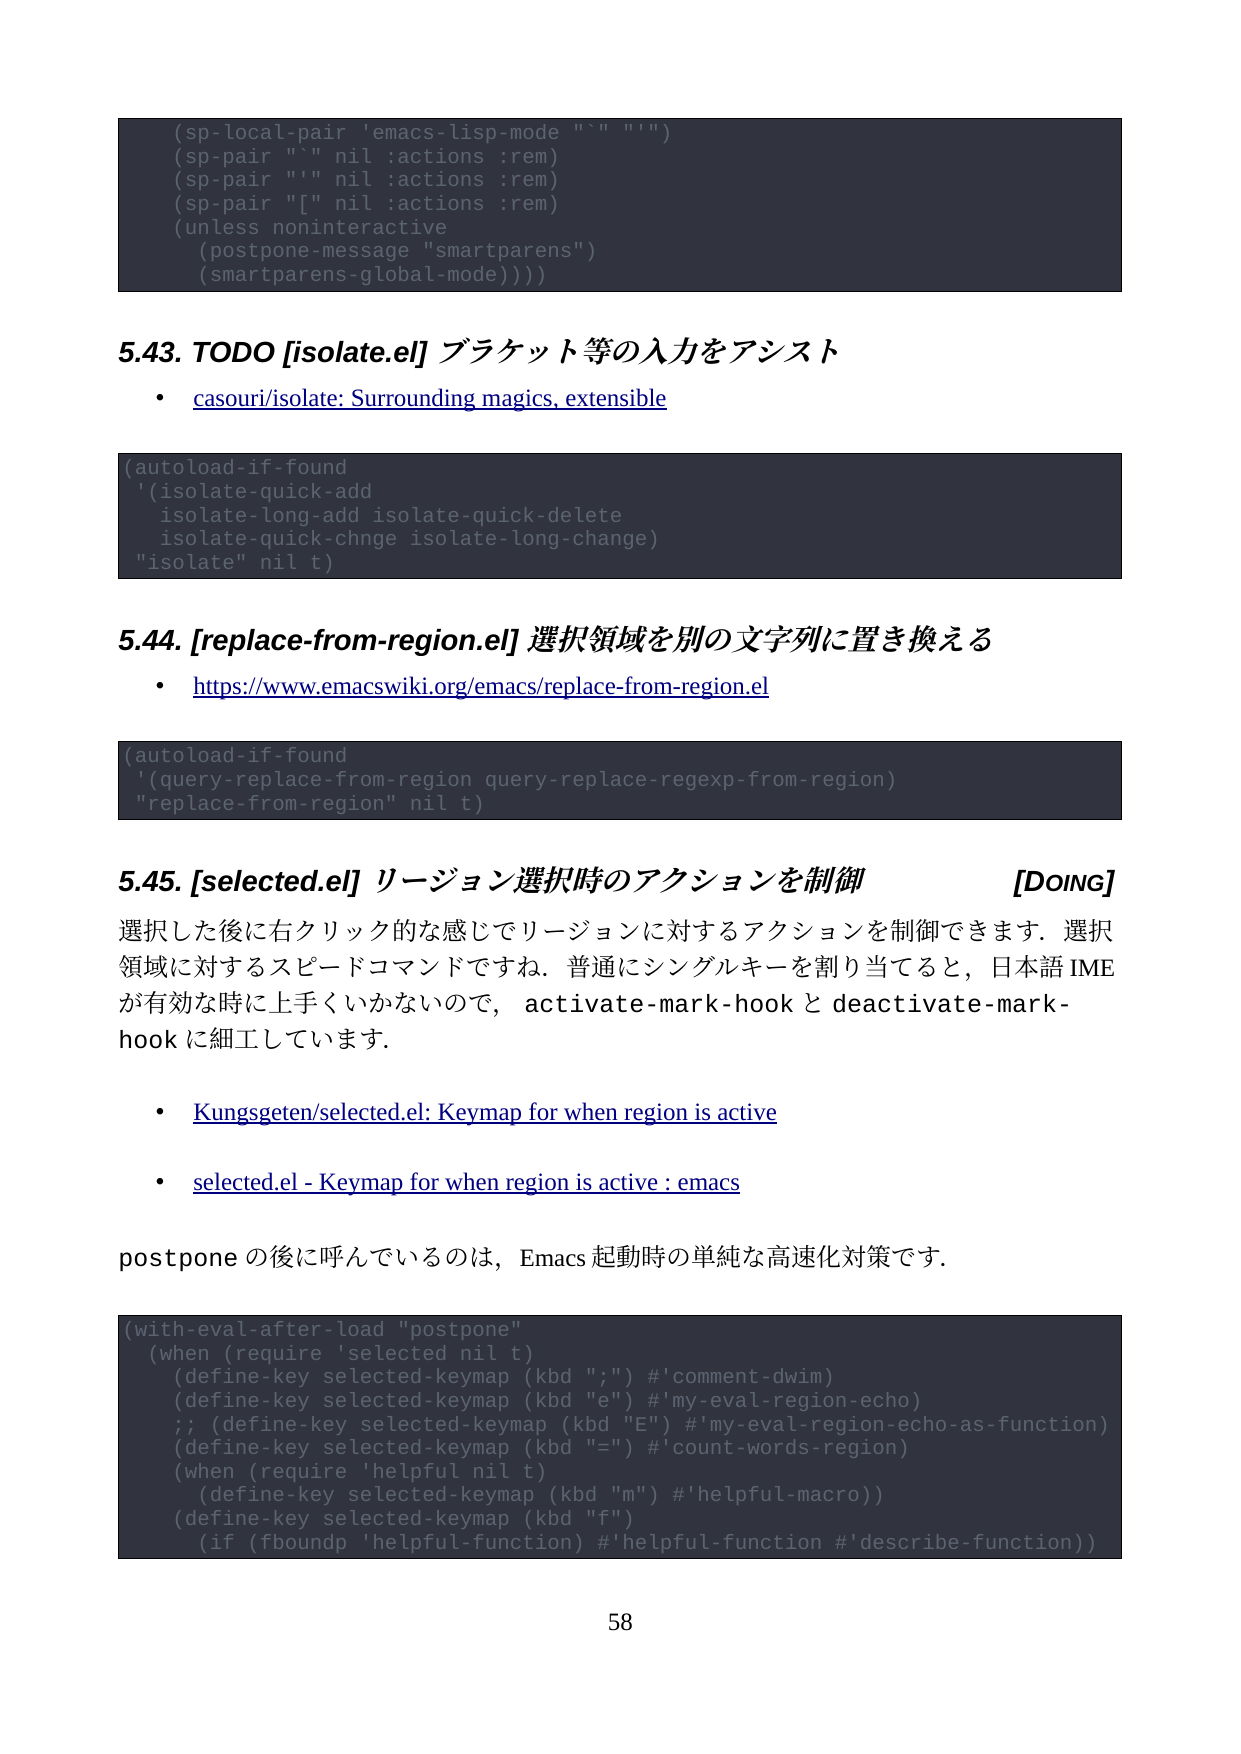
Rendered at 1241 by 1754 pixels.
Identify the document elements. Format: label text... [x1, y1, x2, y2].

text (with-eval-after-load "postpone" [119, 1316, 1121, 1339]
text (define-key selected-keymap (kbd ";") #'comment-dwim) [119, 1362, 1121, 1386]
text (sp-pair "'" nil :actions :rem) [119, 165, 1121, 189]
list selected.el - Keymap for when region is active : emacs [156, 1167, 1122, 1225]
text (define-key selected-keymap (kbd "=") #'count-words-region) [119, 1433, 1121, 1457]
list Kungsgeten/selected.el: Keymap for when region is active [156, 1097, 1122, 1155]
text (autoload-if-found [119, 742, 1121, 765]
text (autoload-if-found [119, 454, 1121, 477]
text '(isolate-quick-add [119, 477, 1121, 501]
subtitle [replace-from-region.el] 選択領域を別の文字列に置き換える [118, 617, 1122, 659]
list https://www.emacswiki.org/emacs/replace-from-region.el [156, 671, 1122, 729]
text (when (require 'helpful nil t) [119, 1457, 1121, 1481]
subtitle [selected.el] リージョン選択時のアクションを制御 [Doing] [118, 857, 1122, 899]
text 選択した後に右クリック的な感じでリージョンに対するアクションを制御できます．選択領域に対するスピードコマンドですね．普通にシングルキーを割り当てると，日本語IMEが有効な時に上手くいかないので， activate-mark-hook と deactivate-mark-hook に細工しています． [118, 912, 1122, 1085]
text (define-key selected-keymap (kbd "e") #'my-eval-region-echo) [119, 1386, 1121, 1409]
text (when (require 'selected nil t) [119, 1339, 1121, 1362]
text (sp-pair "`" nil :actions :rem) [119, 142, 1121, 165]
text "isolate" nil t) [119, 548, 1121, 578]
text (smartparens-global-mode)))) [119, 260, 1121, 291]
text (define-key selected-keymap (kbd "m") #'helpful-macro)) [119, 1481, 1121, 1504]
text "replace-from-region" nil t) [119, 788, 1121, 819]
text (sp-pair "[" nil :actions :rem) [119, 189, 1121, 213]
text ;; (define-key selected-keymap (kbd "E") #'my-eval-region-echo-as-function) [119, 1409, 1121, 1433]
text '(query-replace-from-region query-replace-regexp-from-region) [119, 765, 1121, 788]
subtitle TODO [isolate.el] ブラケット等の入力をアシスト [118, 329, 1122, 371]
text (postpone-message "smartparens") [119, 236, 1121, 260]
text (define-key selected-keymap (kbd "f") [119, 1504, 1121, 1528]
text isolate-long-add isolate-quick-delete [119, 501, 1121, 524]
list casouri/isolate: Surrounding magics, extensible [156, 383, 1122, 441]
text isolate-quick-chnge isolate-long-change) [119, 524, 1121, 548]
text (unless noninteractive [119, 213, 1121, 236]
text postpone の後に呼んでいるのは，Emacs起動時の単純な高速化対策です． [118, 1237, 1122, 1302]
text (sp-local-pair 'emacs-lisp-mode "`" "'") [119, 119, 1121, 142]
text (if (fboundp 'helpful-function) #'helpful-function #'describe-function)) [119, 1528, 1121, 1558]
